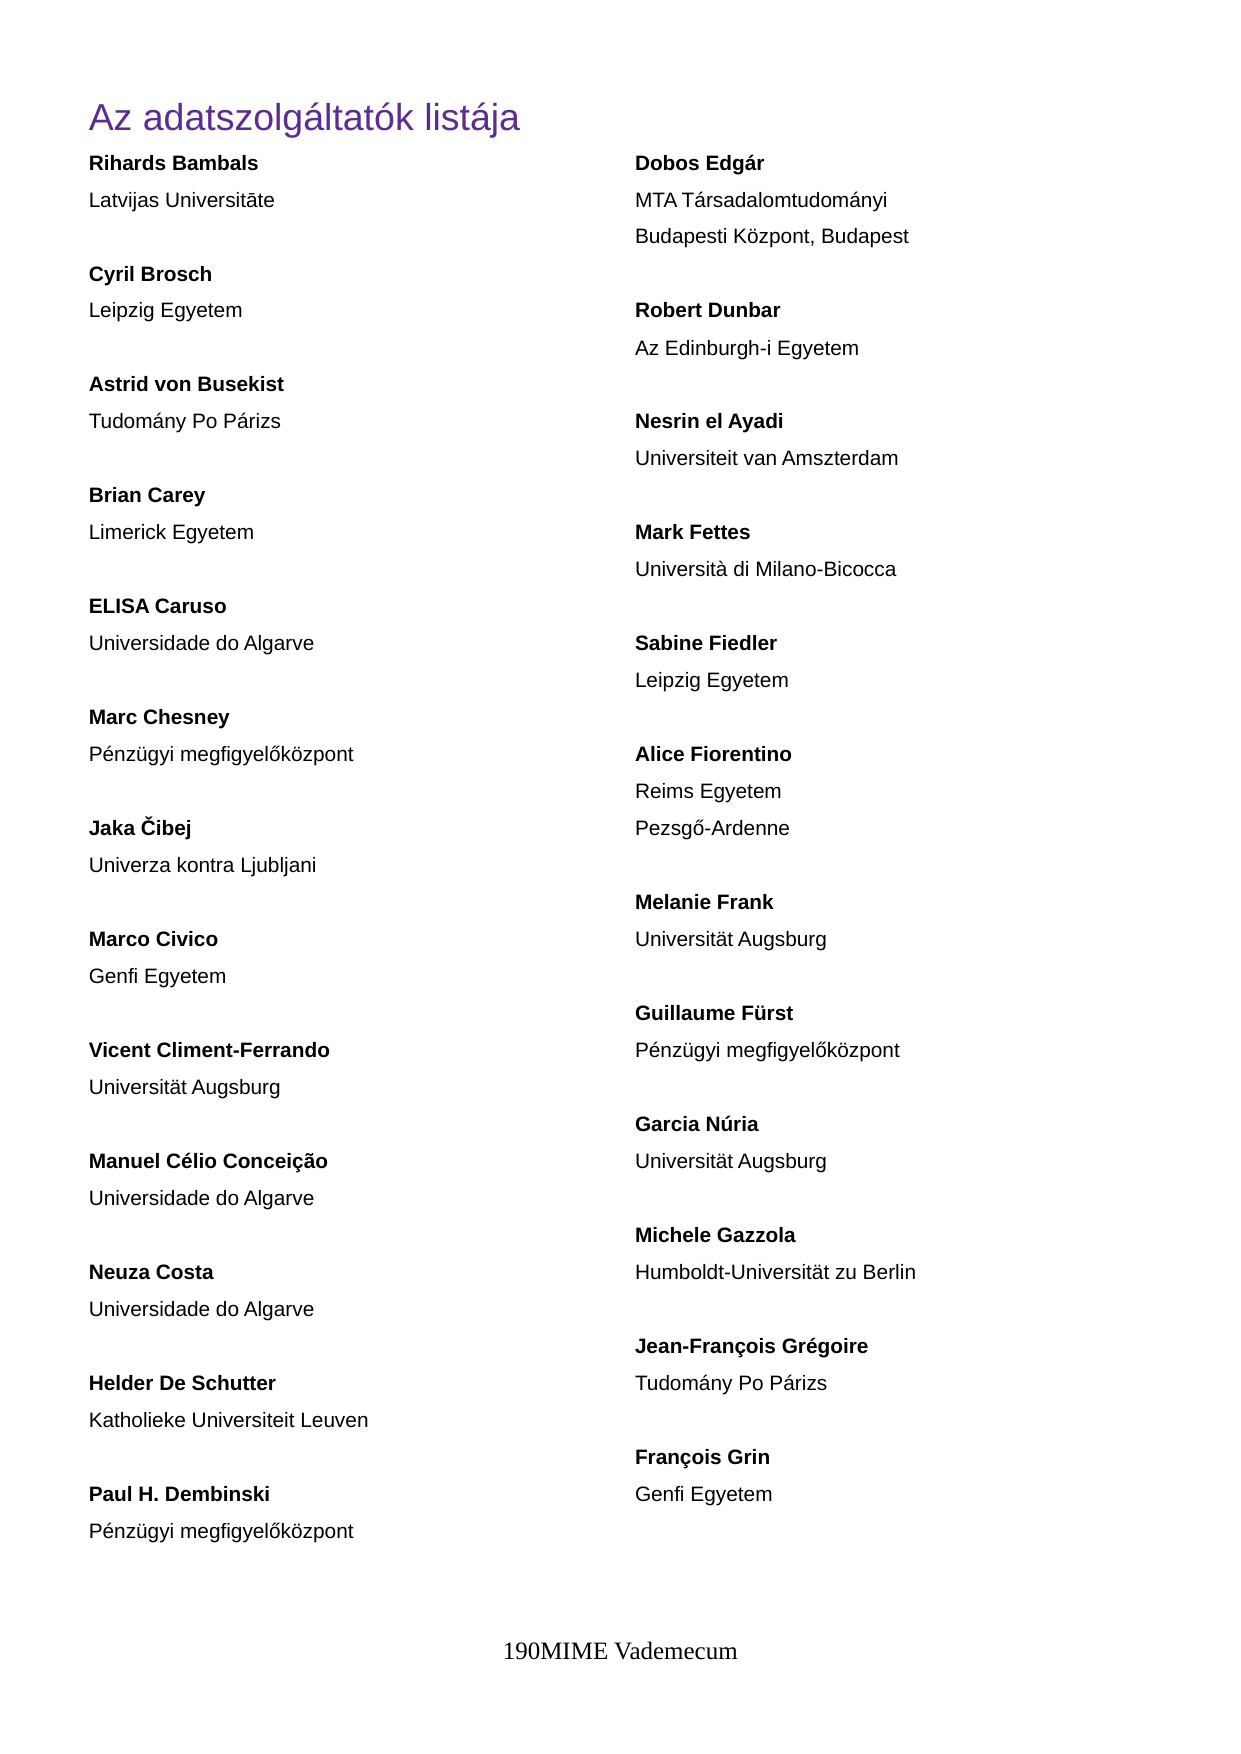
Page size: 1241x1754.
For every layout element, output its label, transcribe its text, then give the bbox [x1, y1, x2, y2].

text Leipzig Egyetem [88, 298, 605, 322]
text Manuel Célio Conceição [88, 1149, 605, 1173]
text Marco Civico [88, 927, 605, 951]
text Universität Augsburg [635, 1149, 1152, 1173]
text Katholieke Universiteit Leuven [88, 1408, 605, 1432]
text Jaka Čibej [88, 816, 605, 840]
text Guillaume Fürst [635, 1001, 1152, 1025]
text Garcia Núria [635, 1112, 1152, 1136]
text Astrid von Busekist [88, 372, 605, 396]
text François Grin [635, 1445, 1152, 1469]
text Dobos Edgár [635, 150, 1152, 174]
text Melanie Frank [635, 890, 1152, 914]
text Az Edinburgh-i Egyetem [635, 335, 1152, 359]
subtitle Az adatszolgáltatók listája [88, 95, 1152, 138]
text Cyril Brosch [88, 261, 605, 285]
text Genfi Egyetem [88, 964, 605, 988]
text Genfi Egyetem [635, 1482, 1152, 1506]
text Tudomány Po Párizs [88, 409, 605, 433]
text Vicent Climent-Ferrando [88, 1038, 605, 1062]
text Univerza kontra Ljubljani [88, 853, 605, 877]
text Tudomány Po Párizs [635, 1371, 1152, 1395]
text Pénzügyi megfigyelőközpont [635, 1038, 1152, 1062]
text Robert Dunbar [635, 298, 1152, 322]
text Alice Fiorentino [635, 742, 1152, 766]
text Nesrin el Ayadi [635, 409, 1152, 433]
text Rihards Bambals [88, 150, 605, 174]
text Universität Augsburg [635, 927, 1152, 951]
text Università di Milano-Bicocca [635, 557, 1152, 581]
text Leipzig Egyetem [635, 668, 1152, 692]
text Neuza Costa [88, 1260, 605, 1284]
text Brian Carey [88, 483, 605, 507]
text Pénzügyi megfigyelőközpont [88, 742, 605, 766]
text Paul H. Dembinski [88, 1482, 605, 1506]
text Pénzügyi megfigyelőközpont [88, 1519, 605, 1543]
text Limerick Egyetem [88, 520, 605, 544]
text Universidade do Algarve [88, 631, 605, 655]
text Jean-François Grégoire [635, 1334, 1152, 1358]
text Universiteit van Amszterdam [635, 446, 1152, 470]
text Sabine Fiedler [635, 631, 1152, 655]
text Budapesti Központ, Budapest [635, 224, 1152, 248]
text Pezsgő-Ardenne [635, 816, 1152, 840]
text Michele Gazzola [635, 1223, 1152, 1247]
text Universidade do Algarve [88, 1297, 605, 1321]
text Universidade do Algarve [88, 1186, 605, 1210]
text MTA Társadalomtudományi [635, 187, 1152, 211]
text Humboldt-Universität zu Berlin [635, 1260, 1152, 1284]
text Mark Fettes [635, 520, 1152, 544]
text Marc Chesney [88, 705, 605, 729]
text Helder De Schutter [88, 1371, 605, 1395]
text ELISA Caruso [88, 594, 605, 618]
text Universität Augsburg [88, 1075, 605, 1099]
text Reims Egyetem [635, 779, 1152, 803]
text Latvijas Universitāte [88, 187, 605, 211]
